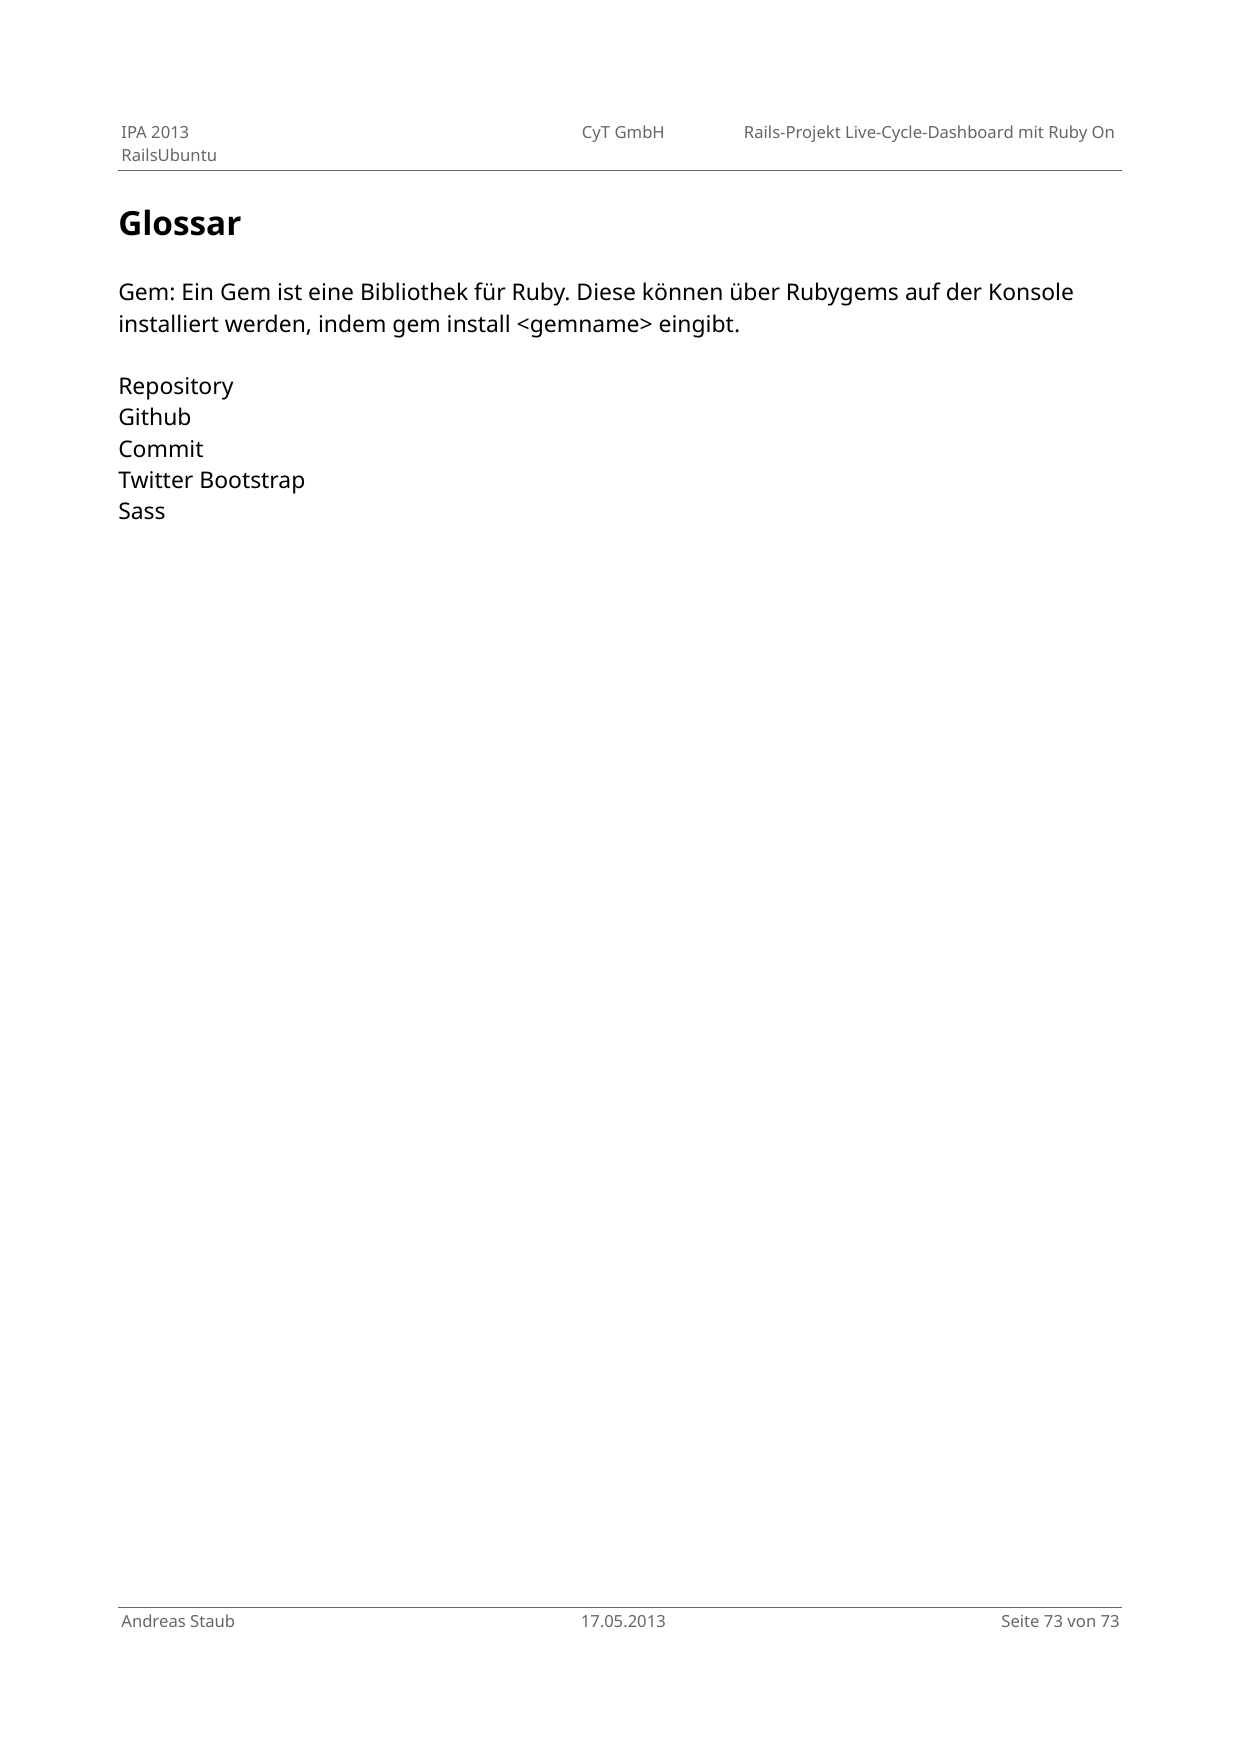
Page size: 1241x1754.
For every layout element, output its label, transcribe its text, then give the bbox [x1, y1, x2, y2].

text Sass [118, 495, 1122, 526]
text Commit [118, 433, 1122, 464]
text Gem: Ein Gem ist eine Bibliothek für Ruby. Diese können über Rubygems auf der Konsole installiert werden, indem gem install <gemname> eingibt. [118, 276, 1122, 339]
text Glossar [118, 200, 1122, 245]
text Github [118, 401, 1122, 433]
text Twitter Bootstrap [118, 464, 1122, 495]
text Repository [118, 370, 1122, 401]
